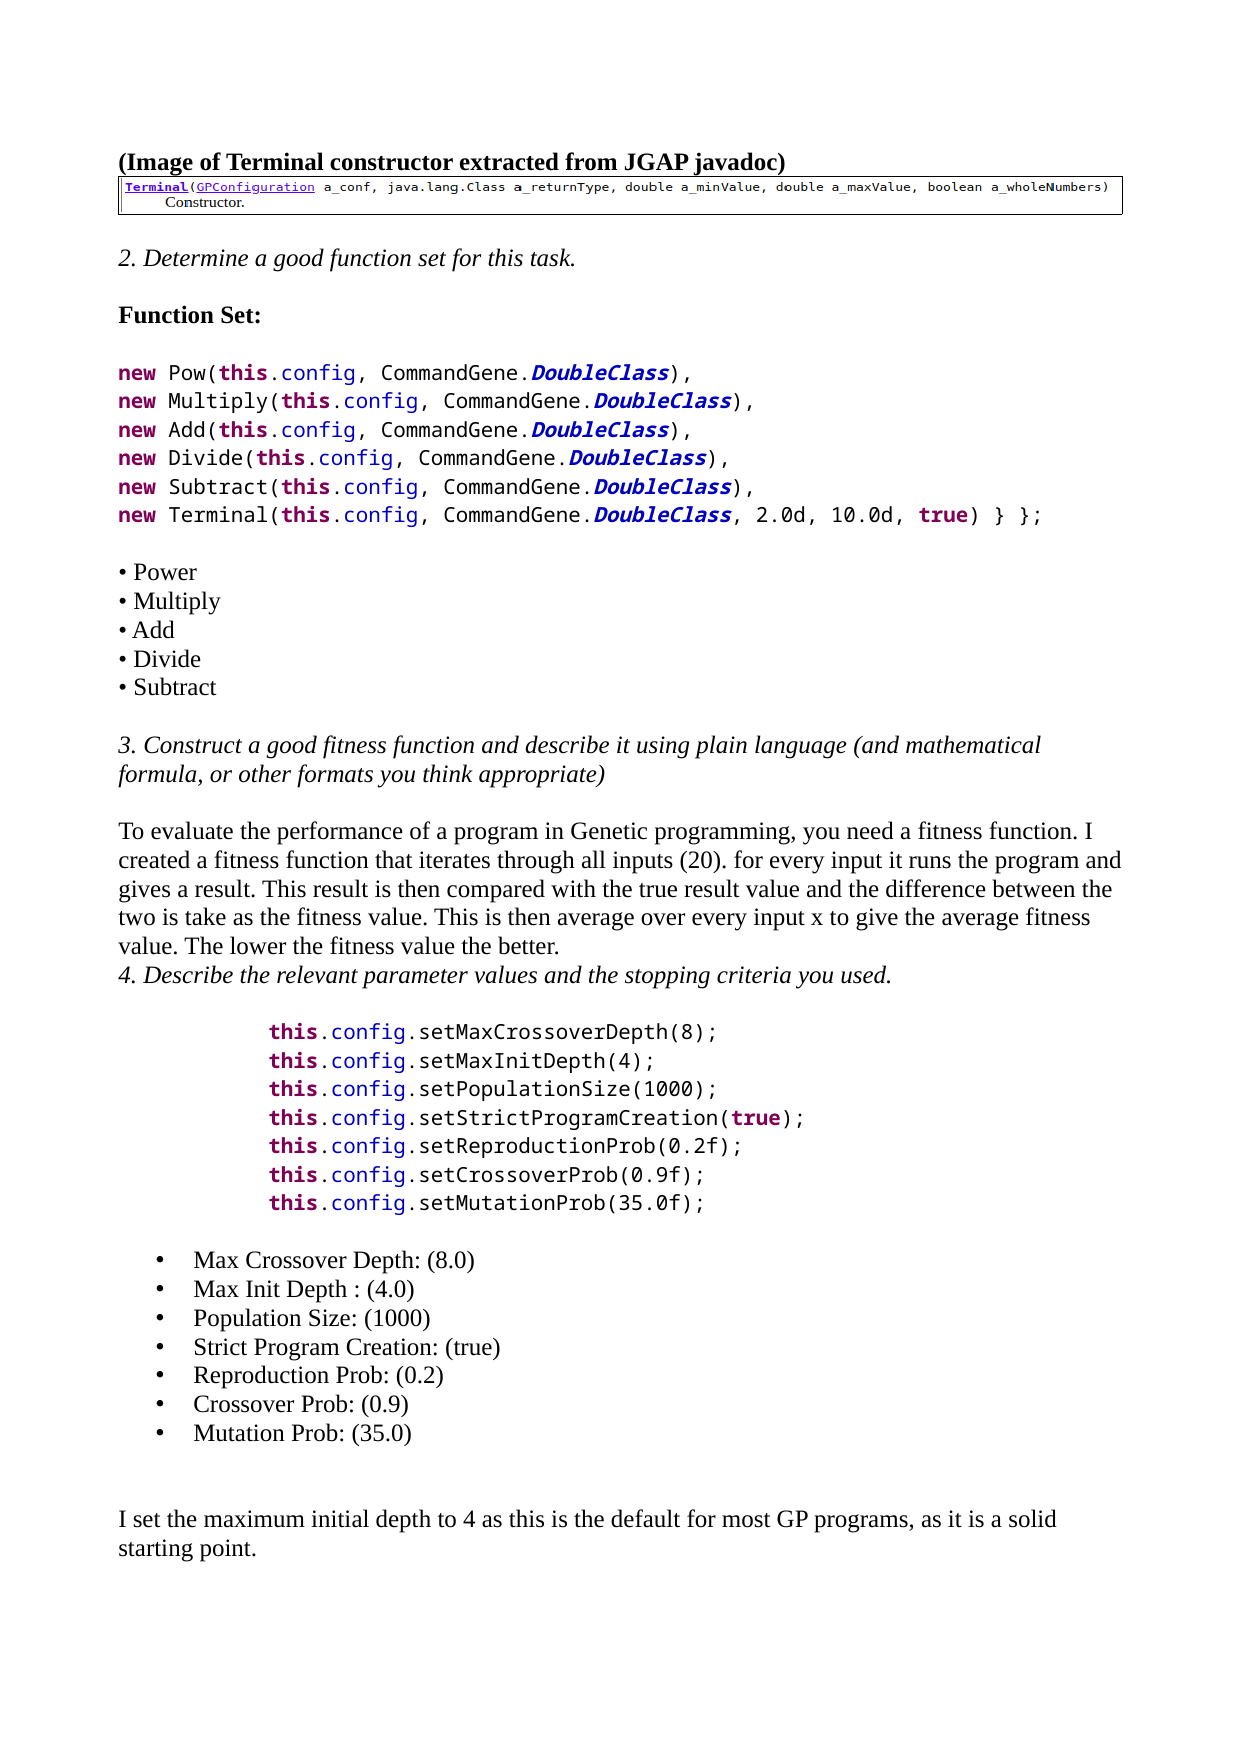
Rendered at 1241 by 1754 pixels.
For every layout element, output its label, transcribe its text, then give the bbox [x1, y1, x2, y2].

text • Subtract [118, 672, 1122, 701]
text 3. Construct a good fitness function and describe it using plain language (and mathematical formula, or other formats you think appropriate) [118, 730, 1122, 787]
list Max Init Depth : (4.0) [156, 1274, 1122, 1303]
text • Multiply [118, 586, 1122, 615]
picture [121, 178, 1119, 212]
text this.config.setMutationProb(35.0f); [118, 1188, 1122, 1217]
text Function Set: [118, 301, 1122, 329]
text (Image of Terminal constructor extracted from JGAP javadoc) [118, 147, 1122, 176]
list Max Crossover Depth: (8.0) [156, 1245, 1122, 1274]
text new Subtract(this.config, CommandGene.DoubleClass), [118, 472, 1122, 500]
text this.config.setReproductionProb(0.2f); [118, 1131, 1122, 1160]
text 2. Determine a good function set for this task. [118, 243, 1122, 272]
list Population Size: (1000) [156, 1303, 1122, 1332]
text To evaluate the performance of a program in Genetic programming, you need a fitness function. I created a fitness function that iterates through all inputs (20). for every input it runs the program and gives a result. This result is then compared with the true result value and the difference between the two is take as the fitness value. This is then average over every input x to give the average fitness value. The lower the fitness value the better. [118, 816, 1122, 960]
list Reproduction Prob: (0.2) [156, 1360, 1122, 1389]
list Crossover Prob: (0.9) [156, 1389, 1122, 1418]
text new Divide(this.config, CommandGene.DoubleClass), [118, 443, 1122, 472]
text 4. Describe the relevant parameter values and the stopping criteria you used. [118, 960, 1122, 989]
list Mutation Prob: (35.0) [156, 1418, 1122, 1447]
list Strict Program Creation: (true) [156, 1332, 1122, 1360]
text new Add(this.config, CommandGene.DoubleClass), [118, 415, 1122, 443]
text • Divide [118, 644, 1122, 672]
text new Pow(this.config, CommandGene.DoubleClass), [118, 358, 1122, 387]
text • Power [118, 557, 1122, 586]
text this.config.setStrictProgramCreation(true); [118, 1103, 1122, 1131]
text • Add [118, 615, 1122, 644]
text this.config.setPopulationSize(1000); [118, 1074, 1122, 1103]
text new Terminal(this.config, CommandGene.DoubleClass, 2.0d, 10.0d, true) } }; [118, 500, 1122, 529]
text I set the maximum initial depth to 4 as this is the default for most GP programs, as it is a solid starting point. [118, 1504, 1122, 1562]
text new Multiply(this.config, CommandGene.DoubleClass), [118, 387, 1122, 415]
text this.config.setMaxCrossoverDepth(8); [118, 1017, 1122, 1046]
text this.config.setMaxInitDepth(4); [118, 1046, 1122, 1074]
text this.config.setCrossoverProb(0.9f); [118, 1160, 1122, 1188]
